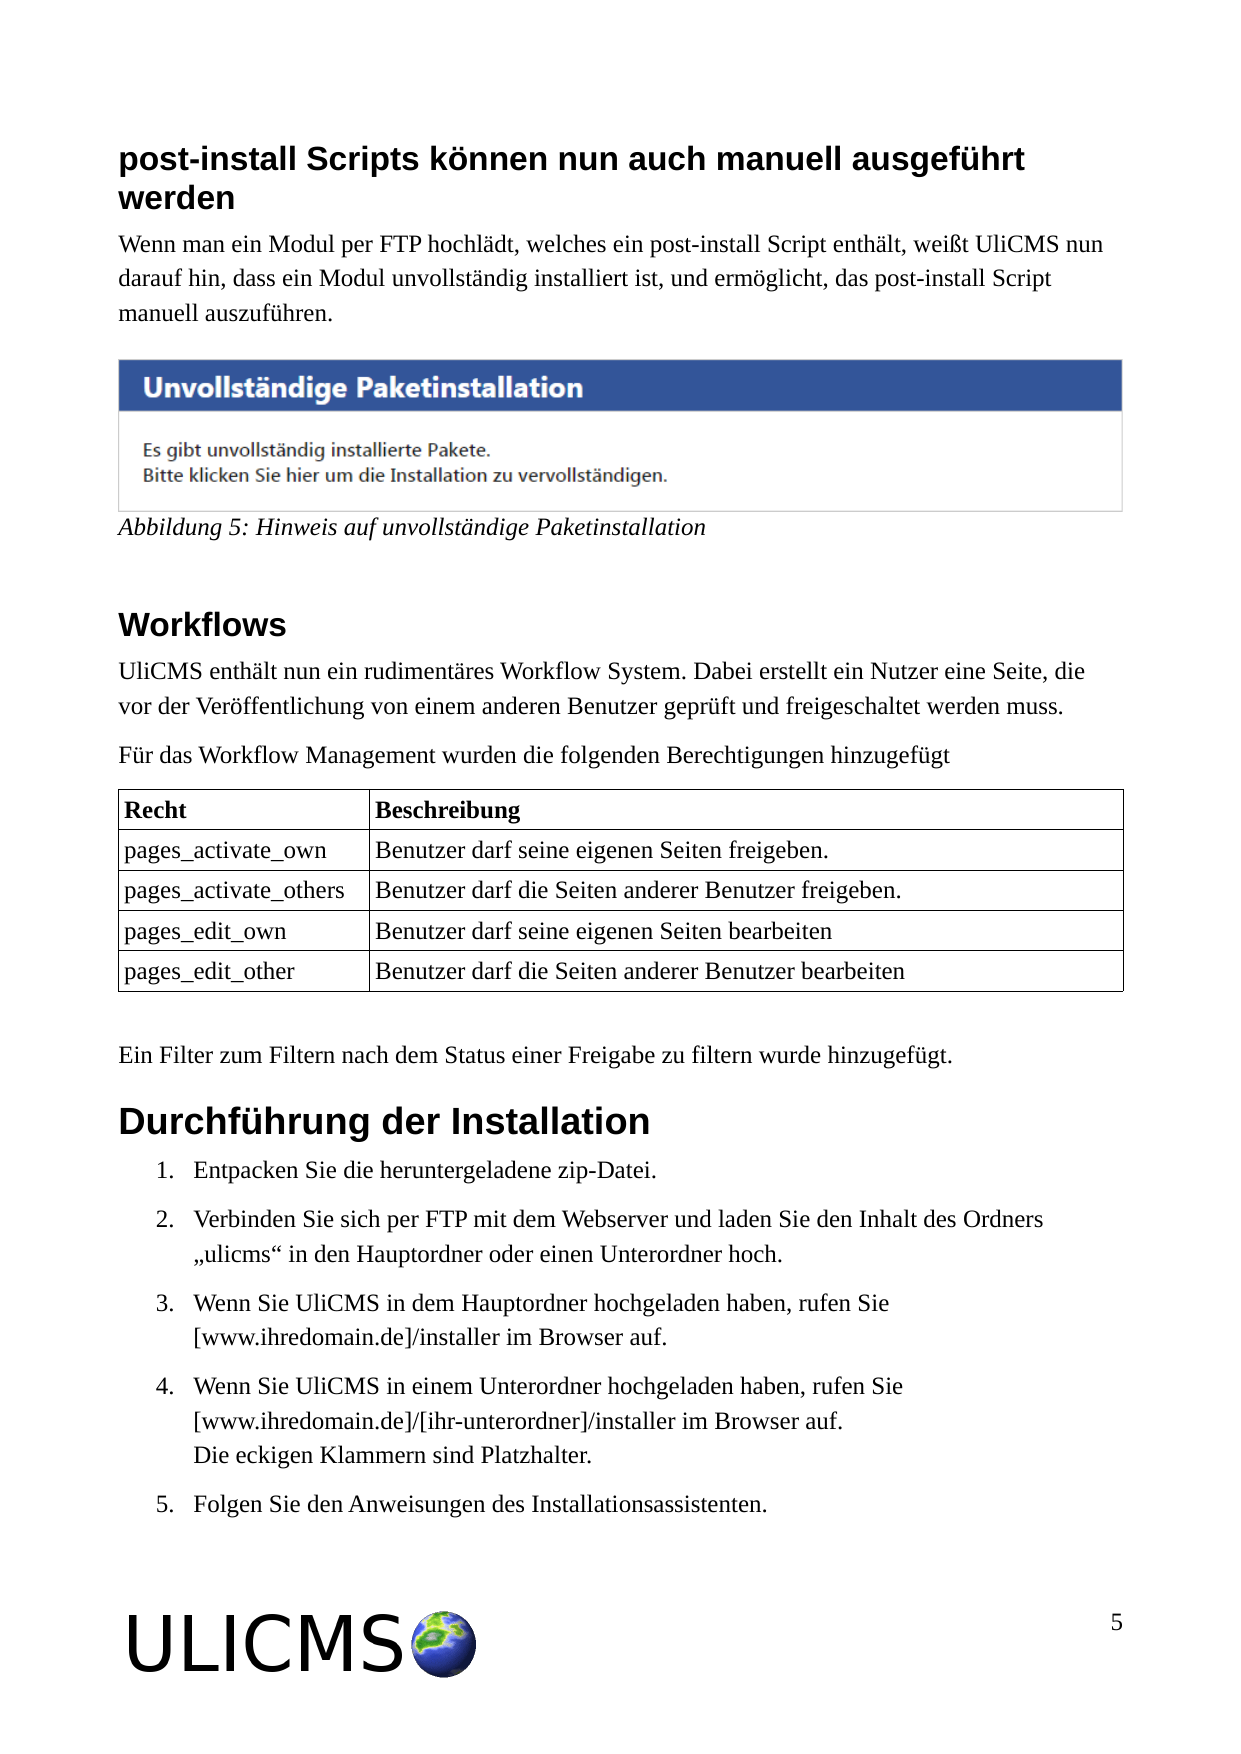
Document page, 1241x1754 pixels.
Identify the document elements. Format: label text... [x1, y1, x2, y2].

list Wenn Sie UliCMS in einem Unterordner hochgeladen haben, rufen Sie [www.ihredomain.de]/[ihr-unterordner]/installer im Browser auf. Die eckigen Klammern sind Platzhalter. [156, 1371, 1123, 1469]
table_header Beschreibung [370, 790, 1123, 829]
list Entpacken Sie die heruntergeladene zip-Datei. [156, 1155, 1123, 1184]
text Abbildung 5: Hinweis auf unvollständige Paketinstallation [118, 512, 1123, 541]
subtitle post-install Scripts können nun auch manuell ausgeführt werden [118, 139, 1123, 216]
table_cell Benutzer darf die Seiten anderer Benutzer freigeben. [370, 871, 1123, 910]
subtitle Workflows [118, 605, 1123, 644]
list Verbinden Sie sich per FTP mit dem Webserver und laden Sie den Inhalt des Ordners „ulicms“ in den Hauptordner oder einen Unterordner hoch. [156, 1204, 1123, 1268]
text Für das Workflow Management wurden die folgenden Berechtigungen hinzugefügt [118, 740, 1123, 769]
table_cell pages_activate_own [119, 830, 369, 869]
table_cell Benutzer darf seine eigenen Seiten bearbeiten [370, 911, 1123, 950]
table_cell Benutzer darf die Seiten anderer Benutzer bearbeiten [370, 951, 1123, 991]
table_cell pages_activate_others [119, 871, 369, 910]
picture [118, 1607, 479, 1681]
table_cell pages_edit_other [119, 951, 369, 991]
table_cell pages_edit_own [119, 911, 369, 950]
text Wenn man ein Modul per FTP hochlädt, welches ein post-install Script enthält, weißt UliCMS nun darauf hin, dass ein Modul unvollständig installiert ist, und ermöglicht, das post-install Script manuell auszuführen. [118, 229, 1123, 326]
picture [118, 359, 1123, 512]
list Wenn Sie UliCMS in dem Hauptordner hochgeladen haben, rufen Sie [www.ihredomain.de]/installer im Browser auf. [156, 1288, 1123, 1351]
text UliCMS enthält nun ein rudimentäres Workflow System. Dabei erstellt ein Nutzer eine Seite, die vor der Veröffentlichung von einem anderen Benutzer geprüft und freigeschaltet werden muss. [118, 656, 1123, 719]
text Ein Filter zum Filtern nach dem Status einer Freigabe zu filtern wurde hinzugefügt. [118, 1040, 1123, 1068]
subtitle Durchführung der Installation [118, 1099, 1123, 1143]
table_header Recht [119, 790, 369, 829]
table_cell Benutzer darf seine eigenen Seiten freigeben. [370, 830, 1123, 869]
list Folgen Sie den Anweisungen des Installationsassistenten. [156, 1489, 1123, 1553]
